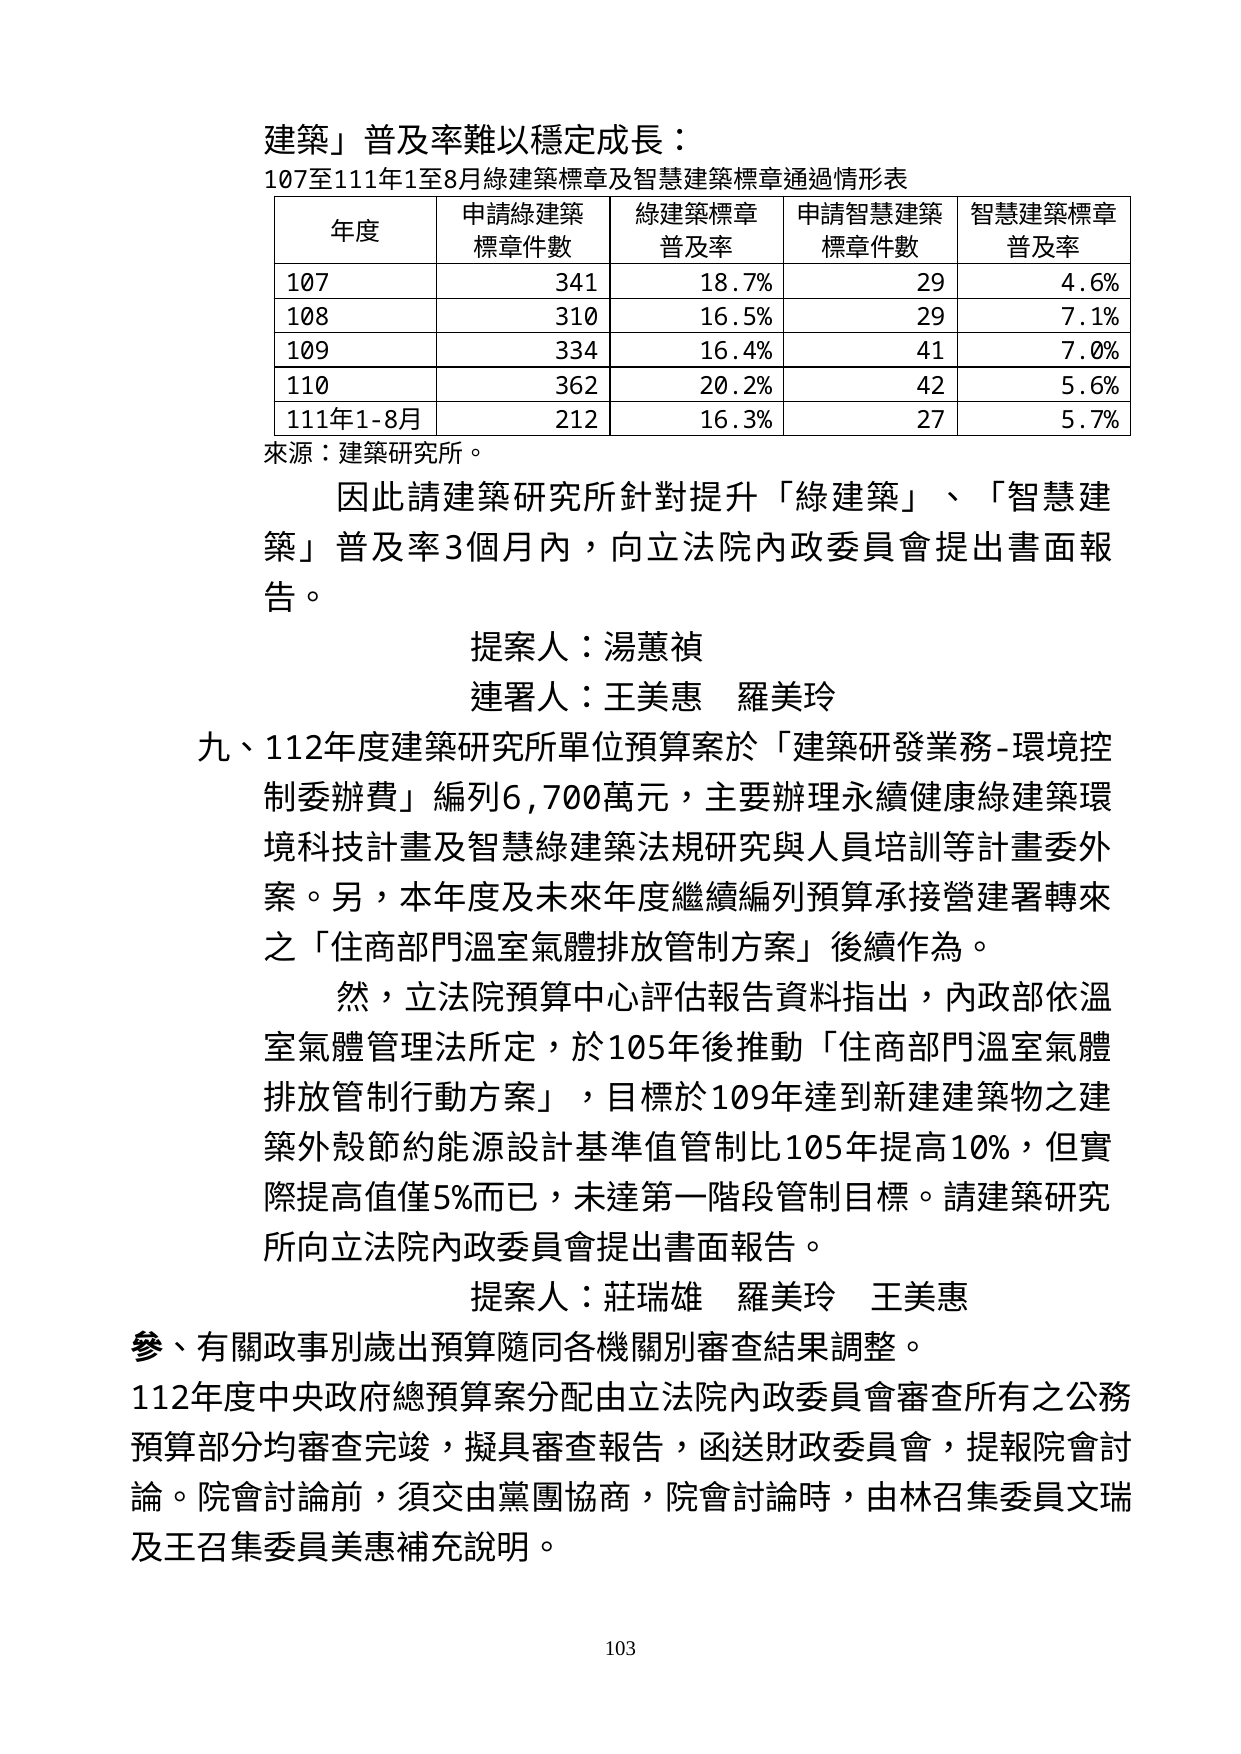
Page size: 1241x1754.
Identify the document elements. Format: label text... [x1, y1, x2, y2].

table_cell 16.4% [611, 333, 783, 366]
table_header 智慧建築標章 普及率 [958, 197, 1130, 263]
table_cell 108 [275, 299, 436, 332]
text 提案人：湯蕙禎 [263, 619, 1113, 669]
table_header 申請綠建築 標章件數 [437, 197, 609, 263]
text 提案人：莊瑞雄 羅美玲 王美惠 [263, 1269, 1113, 1319]
text 建築」普及率難以穩定成長： [263, 112, 1113, 162]
table_cell 20.2% [611, 368, 783, 401]
table_cell 110 [275, 368, 436, 401]
text 107至111年1至8月綠建築標章及智慧建築標章通過情形表 [263, 162, 1110, 196]
table_cell 18.7% [611, 264, 783, 298]
text 來源：建築研究所。 [263, 436, 1110, 469]
text 參、有關政事別歲出預算隨同各機關別審查結果調整。 [130, 1319, 1134, 1369]
table_cell 7.1% [958, 299, 1130, 332]
table_cell 29 [784, 264, 957, 298]
table_cell 4.6% [958, 264, 1130, 298]
table_cell 341 [437, 264, 609, 298]
table_cell 107 [275, 264, 436, 298]
table_header 申請智慧建築 標章件數 [784, 197, 957, 263]
text 因此請建築研究所針對提升「綠建築」、「智慧建築」普及率3個月內，向立法院內政委員會提出書面報告。 [263, 469, 1113, 619]
text 112年度中央政府總預算案分配由立法院內政委員會審查所有之公務預算部分均審查完竣，擬具審查報告，函送財政委員會，提報院會討論。院會討論前，須交由黨團協商，院會討論時，由林召集委員文瑞及王召集委員美惠補充說明。 [130, 1369, 1134, 1569]
text 連署人：王美惠 羅美玲 [263, 669, 1113, 719]
table_cell 42 [784, 368, 957, 401]
table_cell 109 [275, 333, 436, 366]
table_header 綠建築標章 普及率 [611, 197, 783, 263]
table_cell 7.0% [958, 333, 1130, 366]
table_header 年度 [275, 197, 436, 263]
table_cell 362 [437, 368, 609, 401]
text 然，立法院預算中心評估報告資料指出，內政部依溫室氣體管理法所定，於105年後推動「住商部門溫室氣體排放管制行動方案」，目標於109年達到新建建築物之建築外殼節約能源設計基準值管制比105年提高10%，但實際提高值僅5%而已，未達第一階段管制目標。請建築研究所向立法院內政委員會提出書面報告。 [263, 969, 1113, 1269]
table_cell 111年1-8月 [275, 402, 436, 435]
text 九、112年度建築研究所單位預算案於「建築研發業務-環境控制委辦費」編列6,700萬元，主要辦理永續健康綠建築環境科技計畫及智慧綠建築法規研究與人員培訓等計畫委外案。另，本年度及未來年度繼續編列預算承接營建署轉來之「住商部門溫室氣體排放管制方案」後續作為。 [130, 719, 1113, 969]
table_cell 310 [437, 299, 609, 332]
table_cell 16.3% [611, 402, 783, 435]
table_cell 27 [784, 402, 957, 435]
table_cell 5.7% [958, 402, 1130, 435]
table_cell 5.6% [958, 368, 1130, 401]
table_cell 334 [437, 333, 609, 366]
table_cell 41 [784, 333, 957, 366]
table_cell 212 [437, 402, 609, 435]
table_cell 16.5% [611, 299, 783, 332]
table_cell 29 [784, 299, 957, 332]
